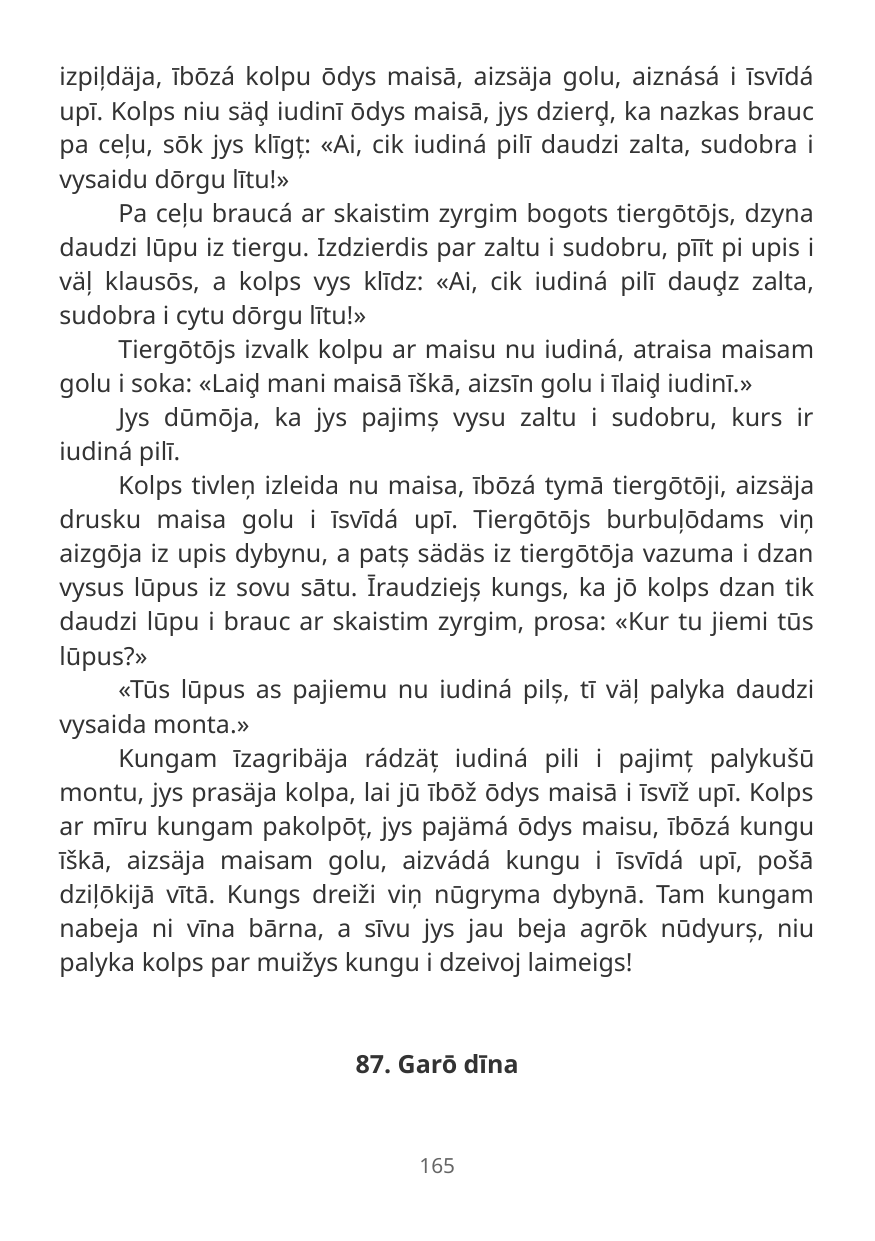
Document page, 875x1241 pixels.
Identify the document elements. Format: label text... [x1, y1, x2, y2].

text 87. Garō dīna [59, 1047, 815, 1081]
text Jys dūmōja, ka jys pajimș vysu zaltu i sudobru, kurs ir iudiná pilī. [59, 400, 815, 468]
text Kolps tivleņ izleida nu maisa, ībōzá tymā tiergōtōji, aizsäja drusku maisa golu i īsvīdá upī. Tiergōtōjs burbuļōdams viņ aizgōja iz upis dybynu, a patș sädäs iz tiergōtōja vazuma i dzan vysus lūpus iz sovu sātu. Īraudziejș kungs, ka jō kolps dzan tik daudzi lūpu i brauc ar skaistim zyrgim, prosa: «Kur tu jiemi tūs lūpus?» [59, 468, 815, 672]
text Pa ceļu braucá ar skaistim zyrgim bogots tiergōtōjs, dzyna daudzi lūpu iz tiergu. Izdzierdis par zaltu i sudobru, pīīt pi upis i väļ klausōs, a kolps vys klīdz: «Ai, cik iudiná pilī dauḑz zalta, sudobra i cytu dōrgu lītu!» [59, 195, 815, 332]
text Kungam īzagribäja rádzäț iudiná pili i pajimț palykušū montu, jys prasäja kolpa, lai jū ībōž ōdys maisā i īsvīž upī. Kolps ar mīru kungam pakolpōț, jys pajämá ōdys maisu, ībōzá kungu īškā, aizsäja maisam golu, aizvádá kungu i īsvīdá upī, pošā dziļōkijā vītā. Kungs dreiži viņ nūgryma dybynā. Tam kungam nabeja ni vīna bārna, a sīvu jys jau beja agrōk nūdyurș, niu palyka kolps par muižys kungu i dzeivoj laimeigs! [59, 740, 815, 979]
text izpiļdäja, ībōzá kolpu ōdys maisā, aizsäja golu, aiznásá i īsvīdá upī. Kolps niu säḑ iudinī ōdys maisā, jys dzierḑ, ka nazkas brauc pa ceļu, sōk jys klīgț: «Ai, cik iudiná pilī daudzi zalta, sudobra i vysaidu dōrgu lītu!» [59, 59, 815, 195]
text Tiergōtōjs izvalk kolpu ar maisu nu iudiná, atraisa maisam golu i soka: «Laiḑ mani maisā īškā, aizsīn golu i īlaiḑ iudinī.» [59, 332, 815, 400]
text «Tūs lūpus as pajiemu nu iudiná pilș, tī väļ palyka daudzi vysaida monta.» [59, 672, 815, 740]
